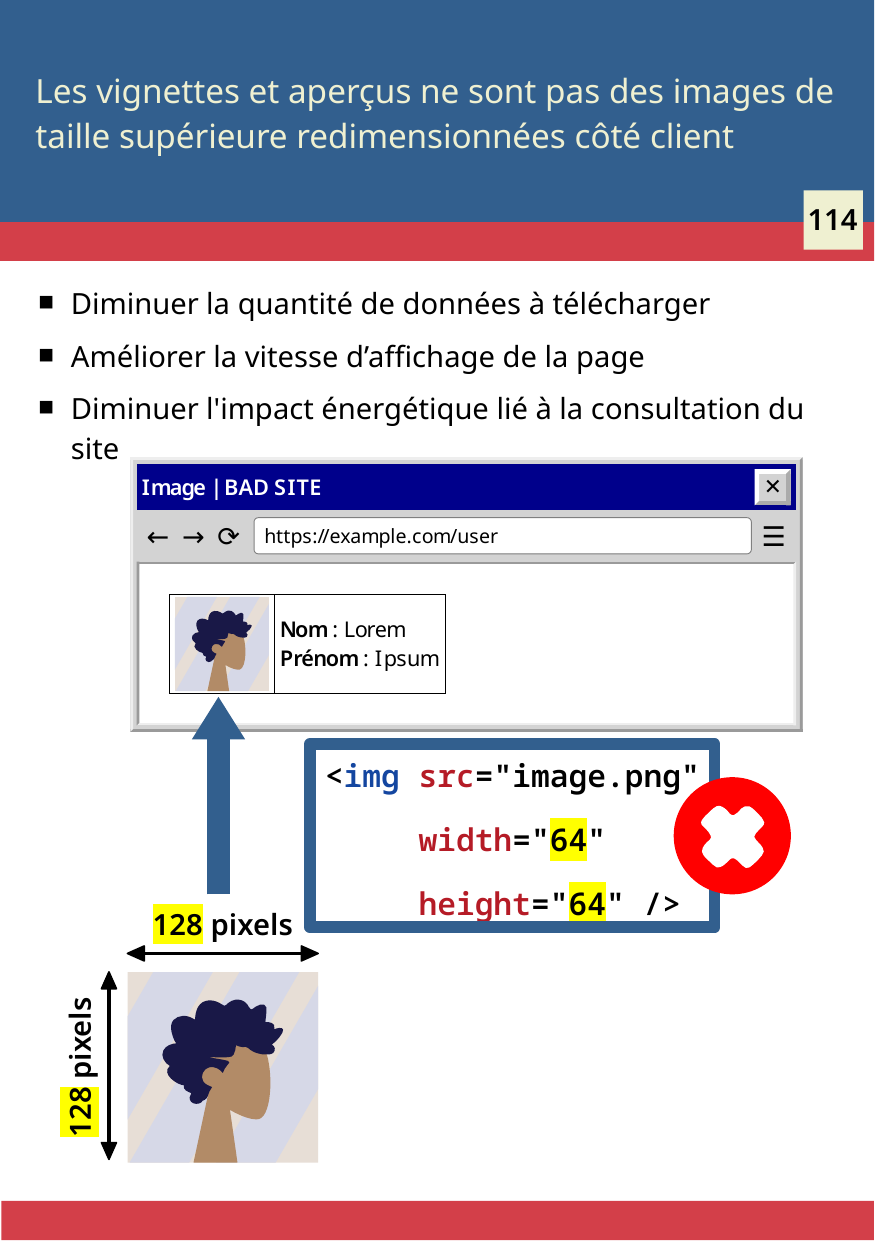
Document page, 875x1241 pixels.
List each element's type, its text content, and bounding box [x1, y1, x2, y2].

list Diminuer la quantité de données à télécharger Améliorer la vitesse d’affichage de la page Diminuer l'impact énergétique lié à la consultation du site [23, 283, 839, 1111]
text_box 128 pixels [49, 992, 109, 1142]
title Les vignettes et aperçus ne sont pas des images de taille supérieure redimensionnées côté client [35, 13, 839, 213]
picture [129, 456, 804, 733]
text_box 114 [803, 188, 863, 249]
text_box 128 pixels [148, 894, 298, 954]
text_box <img src="image.png" width="64" height="64" /> [324, 732, 733, 776]
picture [673, 776, 792, 895]
picture [126, 971, 319, 1164]
text_box <img src="image.png" width="64" height="64" /> [324, 750, 709, 915]
